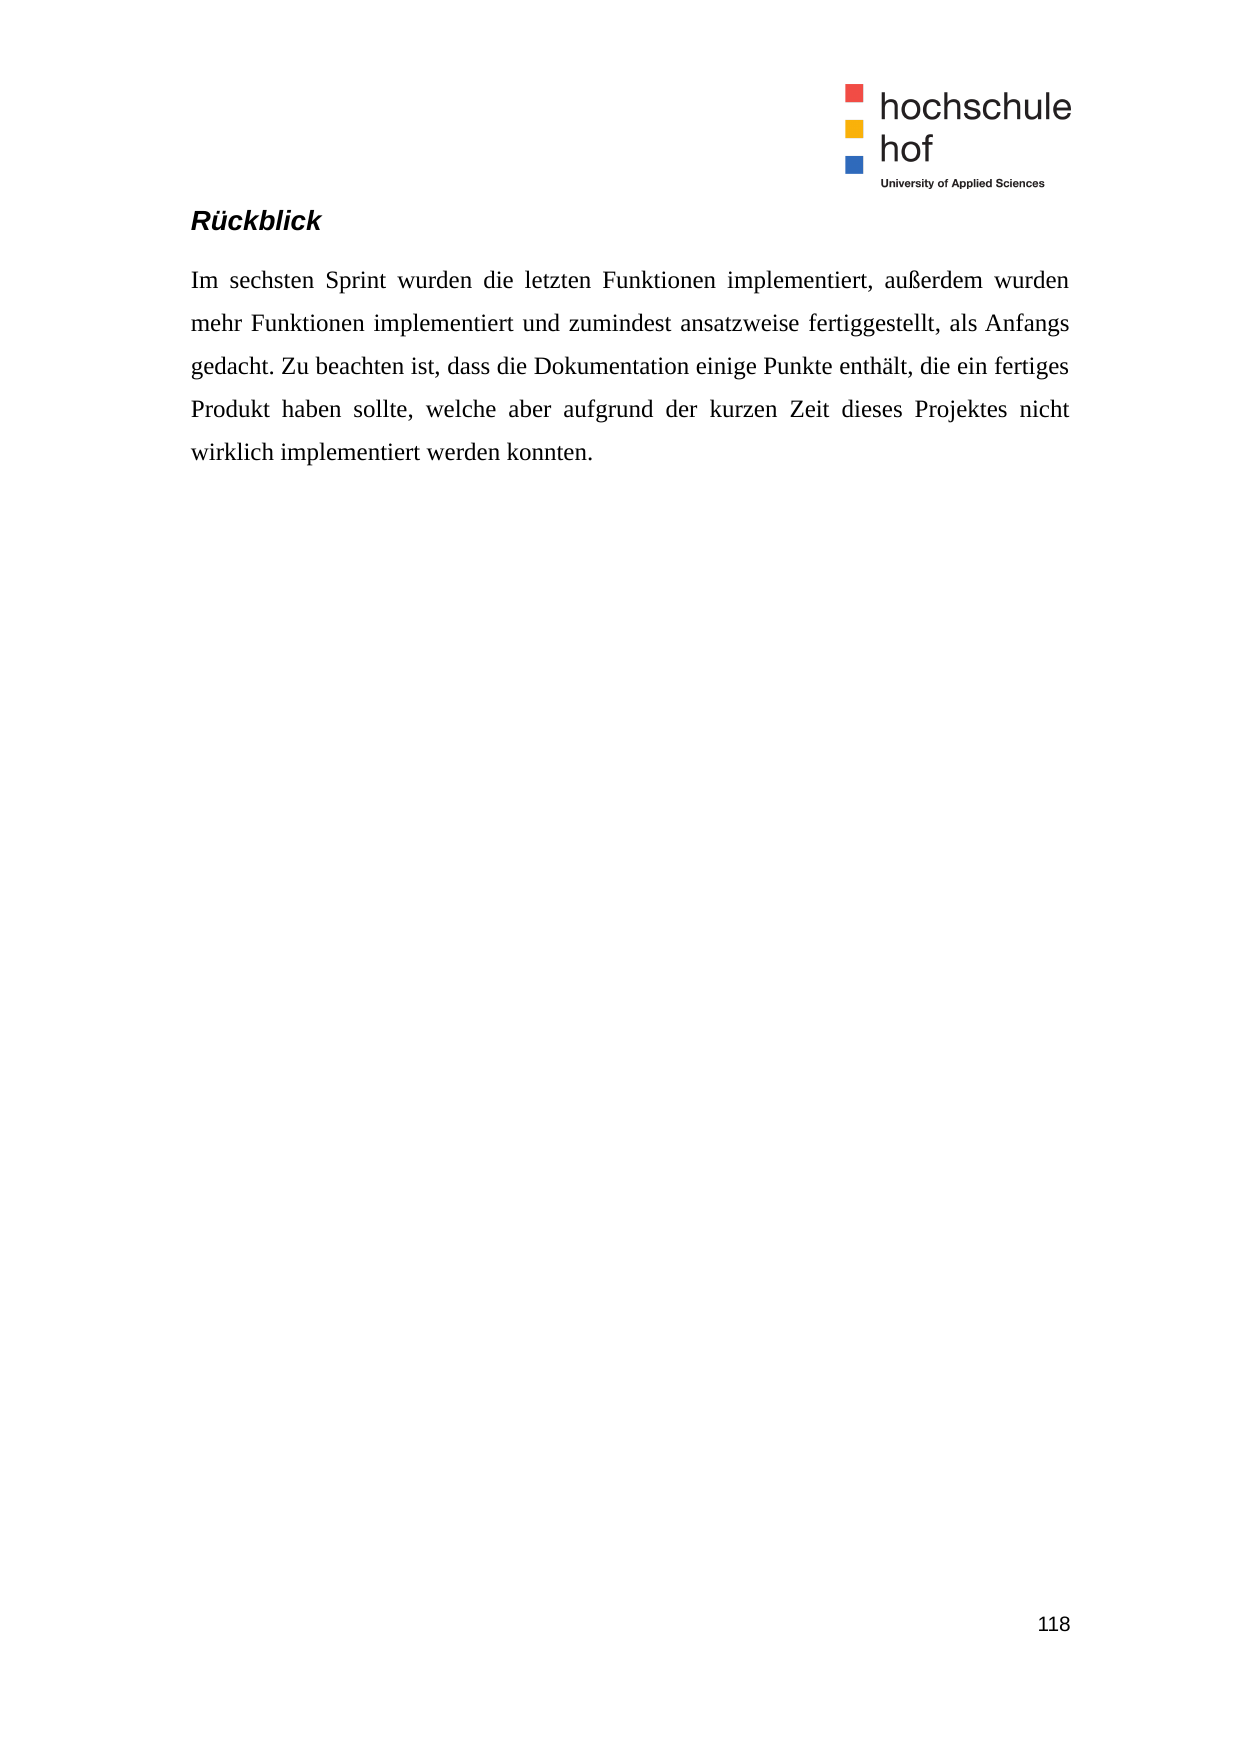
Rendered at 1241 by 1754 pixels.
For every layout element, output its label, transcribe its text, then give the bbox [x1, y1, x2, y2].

picture [845, 84, 1071, 189]
text Im sechsten Sprint wurden die letzten Funktionen implementiert, außerdem wurden mehr Funktionen implementiert und zumindest ansatzweise fertiggestellt, als Anfangs gedacht. Zu beachten ist, dass die Dokumentation einige Punkte enthält, die ein fertiges Produkt haben sollte, welche aber aufgrund der kurzen Zeit dieses Projektes nicht wirklich implementiert werden konnten. [191, 265, 1070, 466]
subtitle Rückblick [191, 204, 1070, 236]
